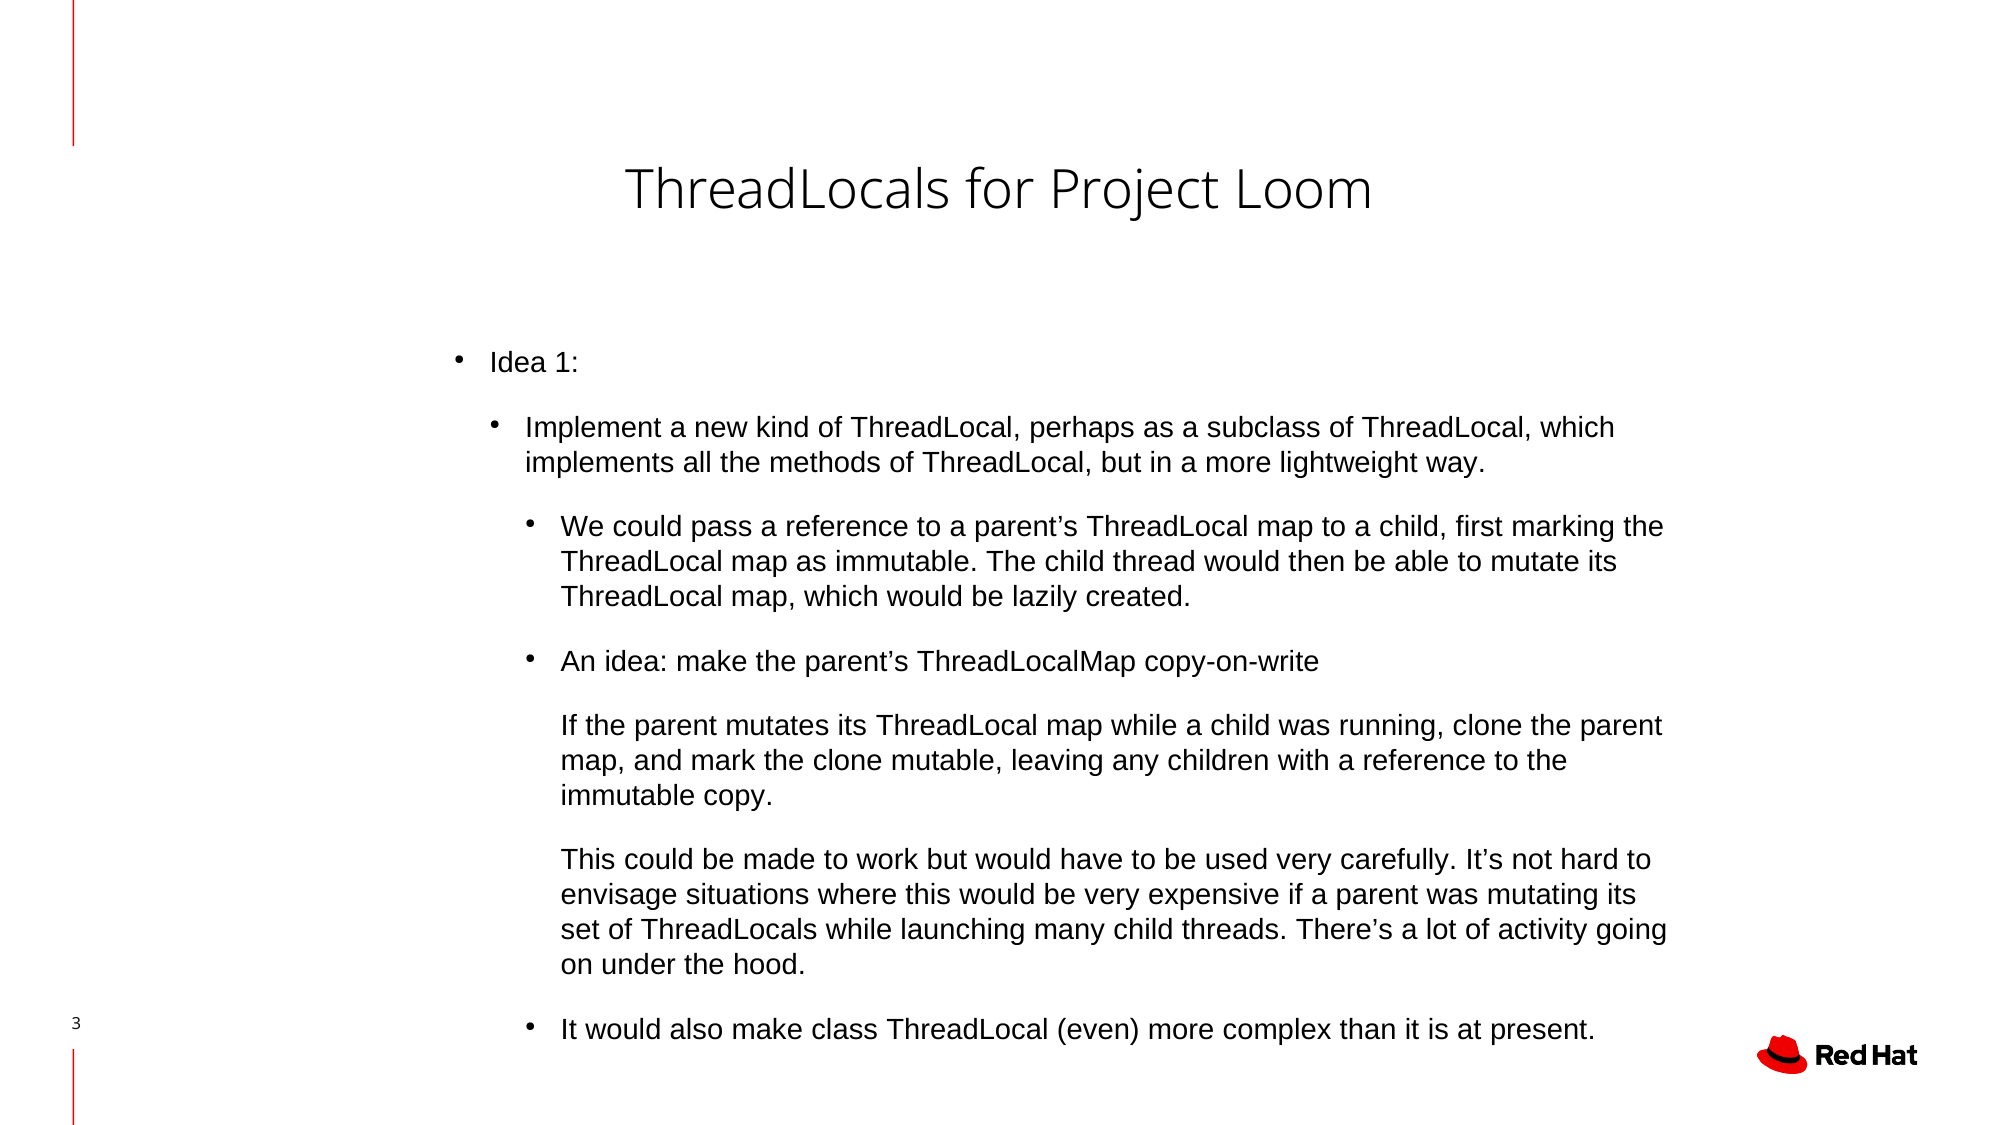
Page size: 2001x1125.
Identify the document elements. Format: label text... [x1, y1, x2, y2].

picture [1757, 1035, 1918, 1074]
text_box Idea 1: Implement a new kind of ThreadLocal, perhaps as a subclass of ThreadLocal, which implements all the methods of ThreadLocal, but in a more lightweight way. We could pass a reference to a parent’s ThreadLocal map to a child, first marking the ThreadLocal map as immutable. The child thread would then be able to mutate its ThreadLocal map, which would be lazily created. An idea: make the parent’s ThreadLocalMap copy-on-write If the parent mutates its ThreadLocal map while a child was running, clone the parent map, and mark the clone mutable, leaving any children with a reference to the immutable copy. This could be made to work but would have to be used very carefully. It’s not hard to envisage situations where this would be very expensive if a parent was mutating its set of ThreadLocals while launching many child threads. There’s a lot of activity going on under the hood. It would also make class ThreadLocal (even) more complex than it is at present. [439, 336, 1726, 1125]
title ThreadLocals for Project Loom [288, 154, 1714, 314]
